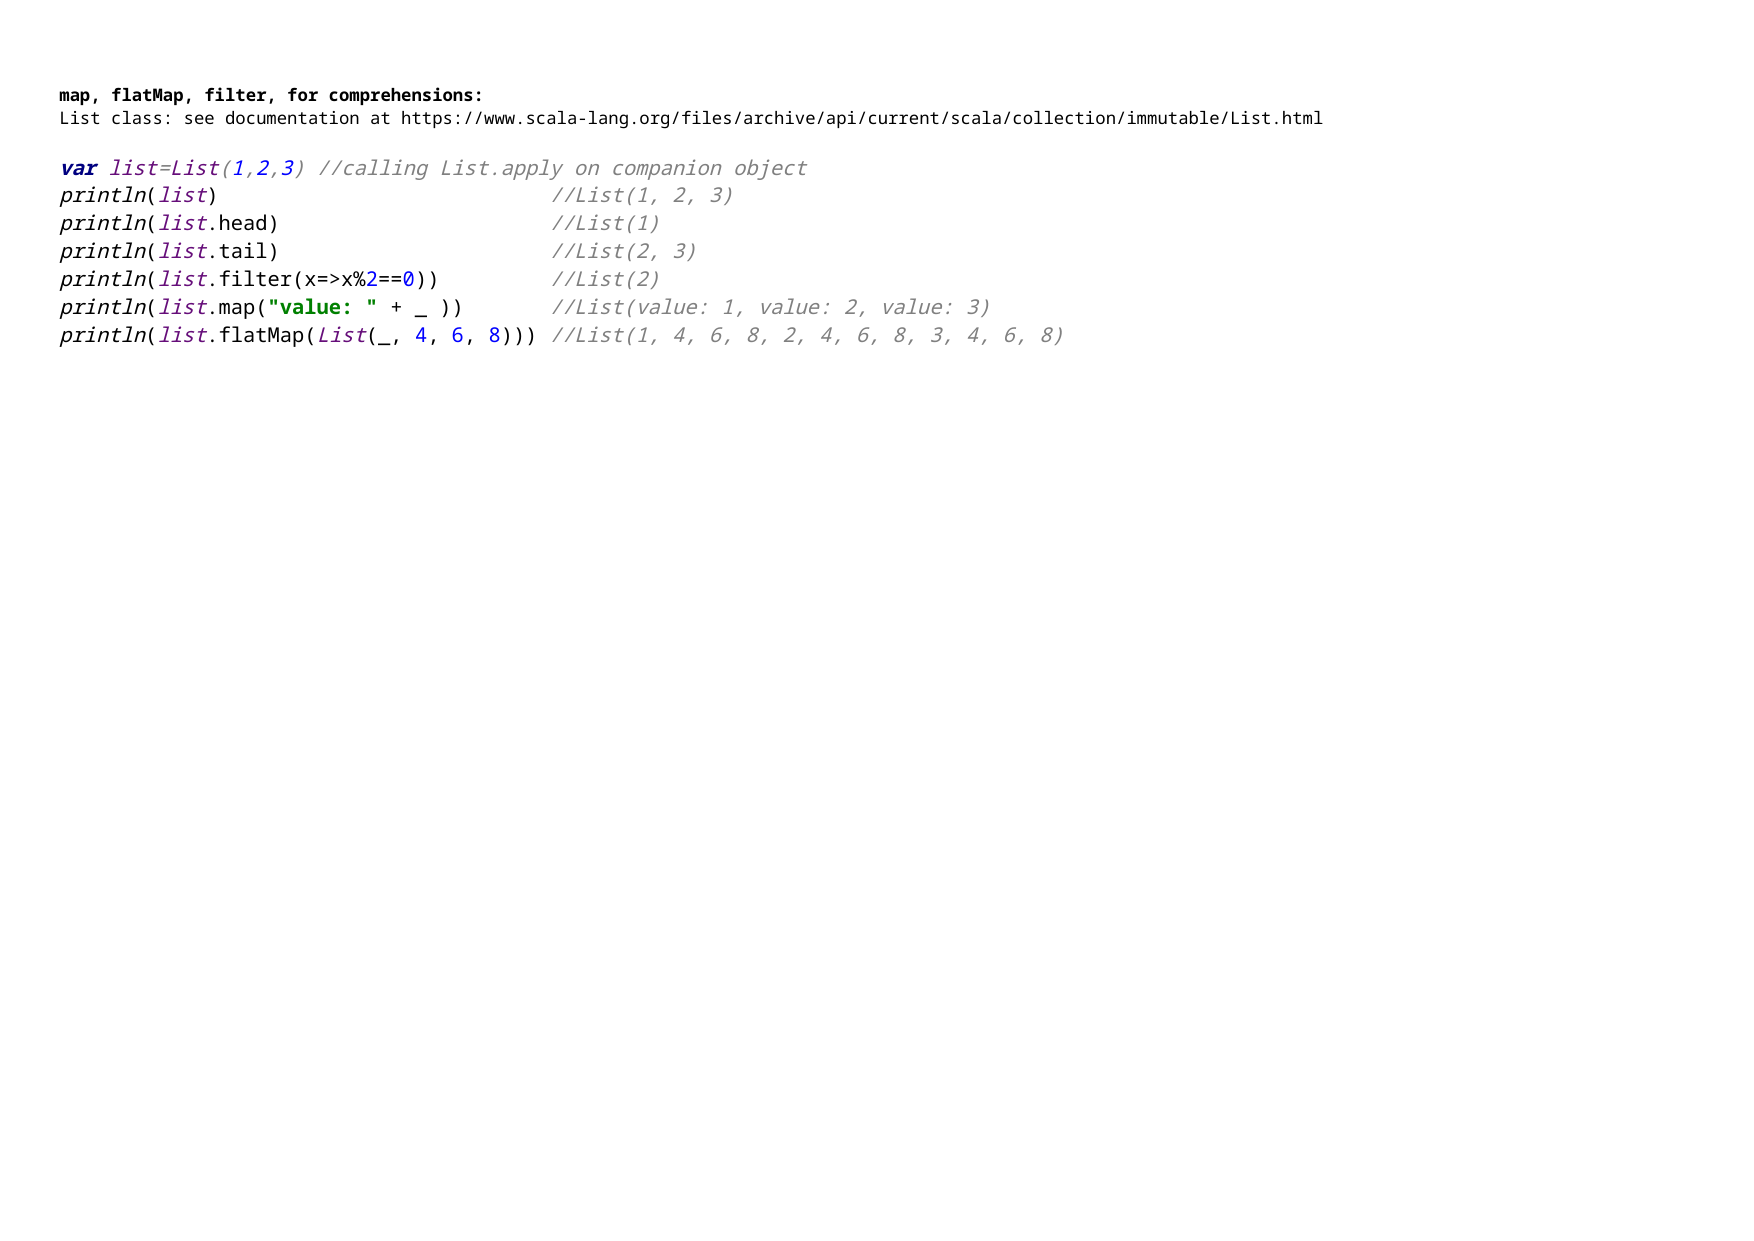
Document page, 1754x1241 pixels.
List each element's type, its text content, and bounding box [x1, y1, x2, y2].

text println(list.tail) //List(2, 3) [59, 237, 1695, 264]
text println(list.filter(x=>x%2==0)) //List(2) [59, 264, 1695, 292]
text var list=List(1,2,3) //calling List.apply on companion object [59, 153, 1695, 181]
text map, flatMap, filter, for comprehensions: [59, 83, 1695, 106]
text println(list.head) //List(1) [59, 209, 1695, 237]
text List class: see documentation at https://www.scala-lang.org/files/archive/api/current/scala/collection/immutable/List.html [59, 106, 1695, 130]
text println(list) //List(1, 2, 3) [59, 181, 1695, 209]
text println(list.flatMap(List(_, 4, 6, 8))) //List(1, 4, 6, 8, 2, 4, 6, 8, 3, 4, 6, 8) [59, 320, 1695, 348]
text println(list.map("value: " + _ )) //List(value: 1, value: 2, value: 3) [59, 292, 1695, 320]
